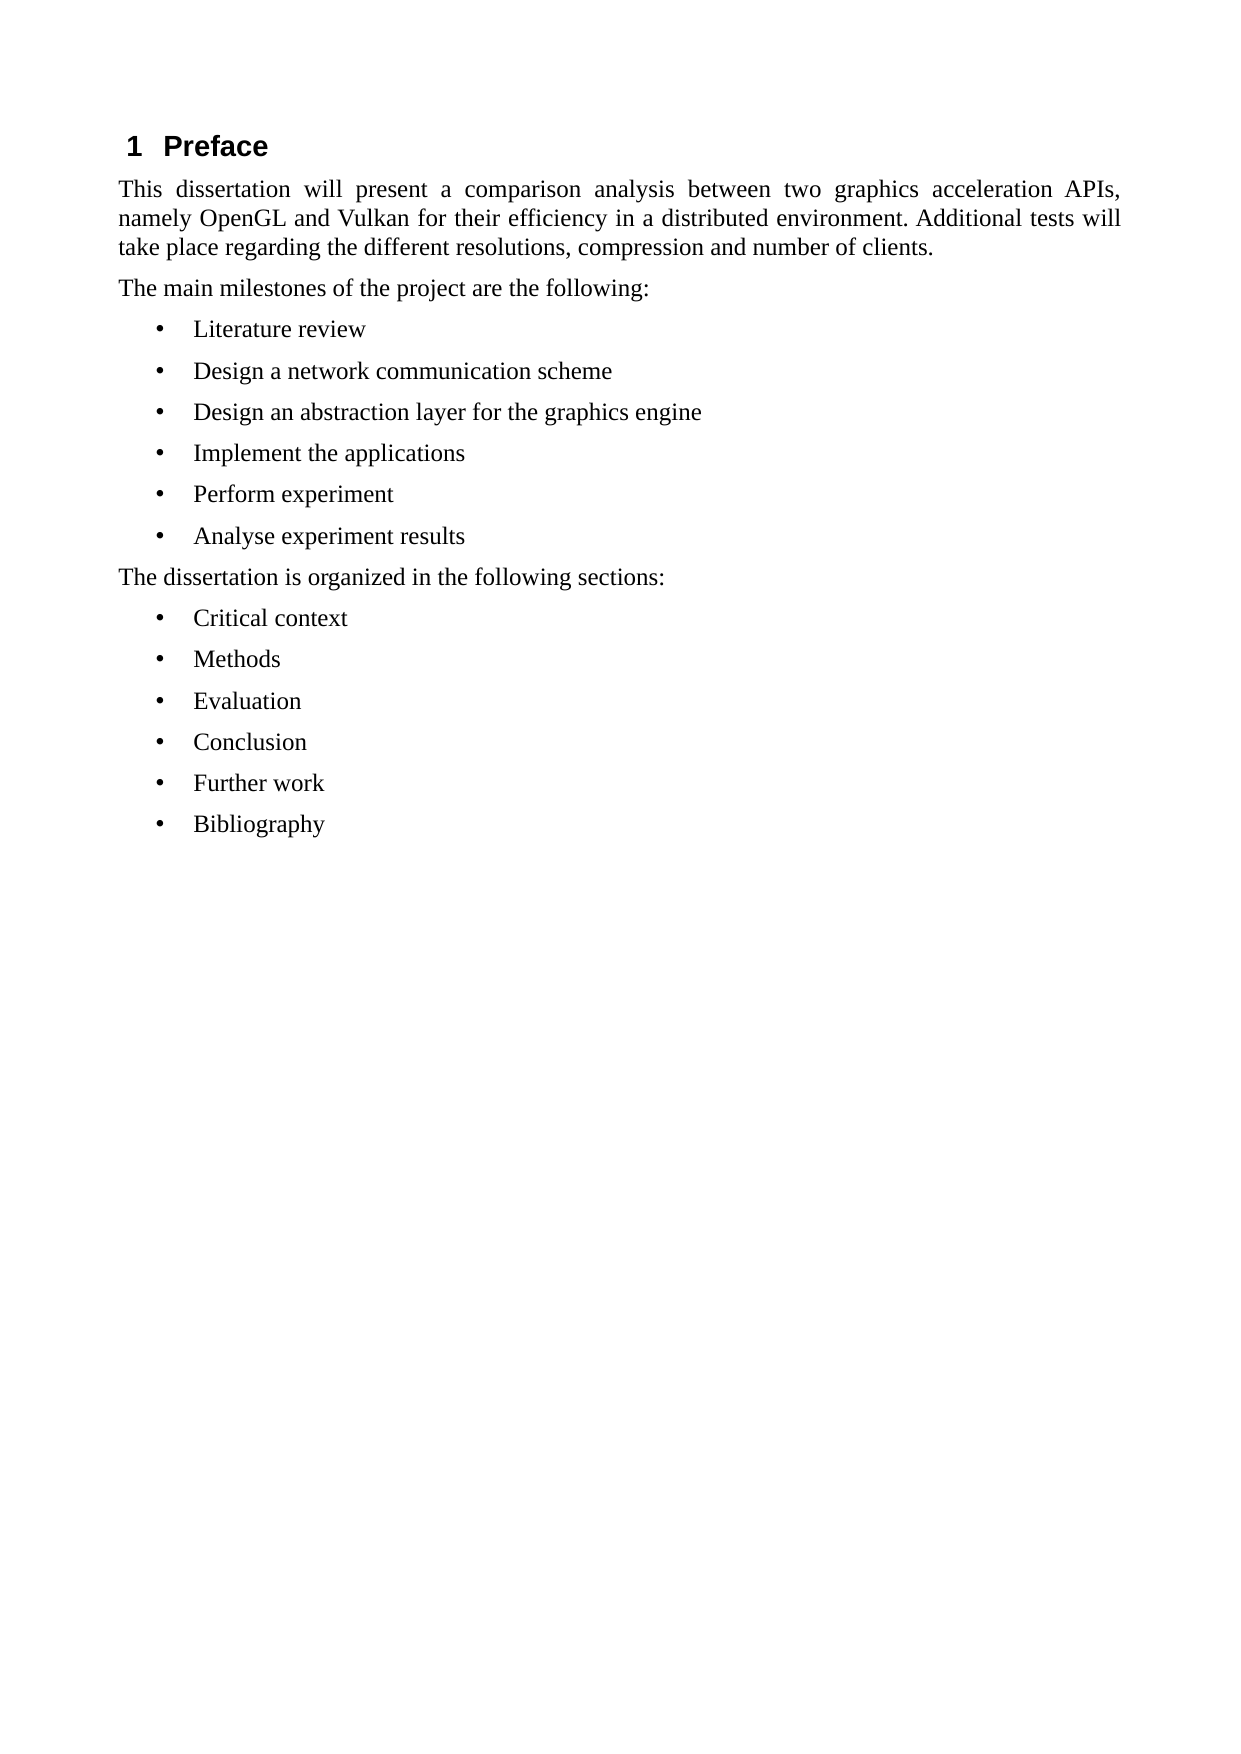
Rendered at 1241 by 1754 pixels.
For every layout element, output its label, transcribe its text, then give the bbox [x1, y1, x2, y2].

list Further work [156, 768, 1122, 797]
text This dissertation will present a comparison analysis between two graphics acceleration APIs, namely OpenGL and Vulkan for their efficiency in a distributed environment. Additional tests will take place regarding the different resolutions, compression and number of clients. [118, 174, 1122, 261]
text The dissertation is organized in the following sections: [118, 562, 1122, 591]
list Bibliography [156, 809, 1122, 838]
list Analyse experiment results [156, 521, 1122, 549]
list Perform experiment [156, 479, 1122, 508]
list Design an abstraction layer for the graphics engine [156, 397, 1122, 426]
list Evaluation [156, 686, 1122, 714]
subtitle Preface [118, 128, 1122, 162]
list Design a network communication scheme [156, 356, 1122, 384]
list Conclusion [156, 727, 1122, 756]
text The main milestones of the project are the following: [118, 273, 1122, 302]
list Critical context [156, 603, 1122, 632]
list Methods [156, 644, 1122, 673]
list Implement the applications [156, 438, 1122, 467]
list Literature review [156, 314, 1122, 343]
